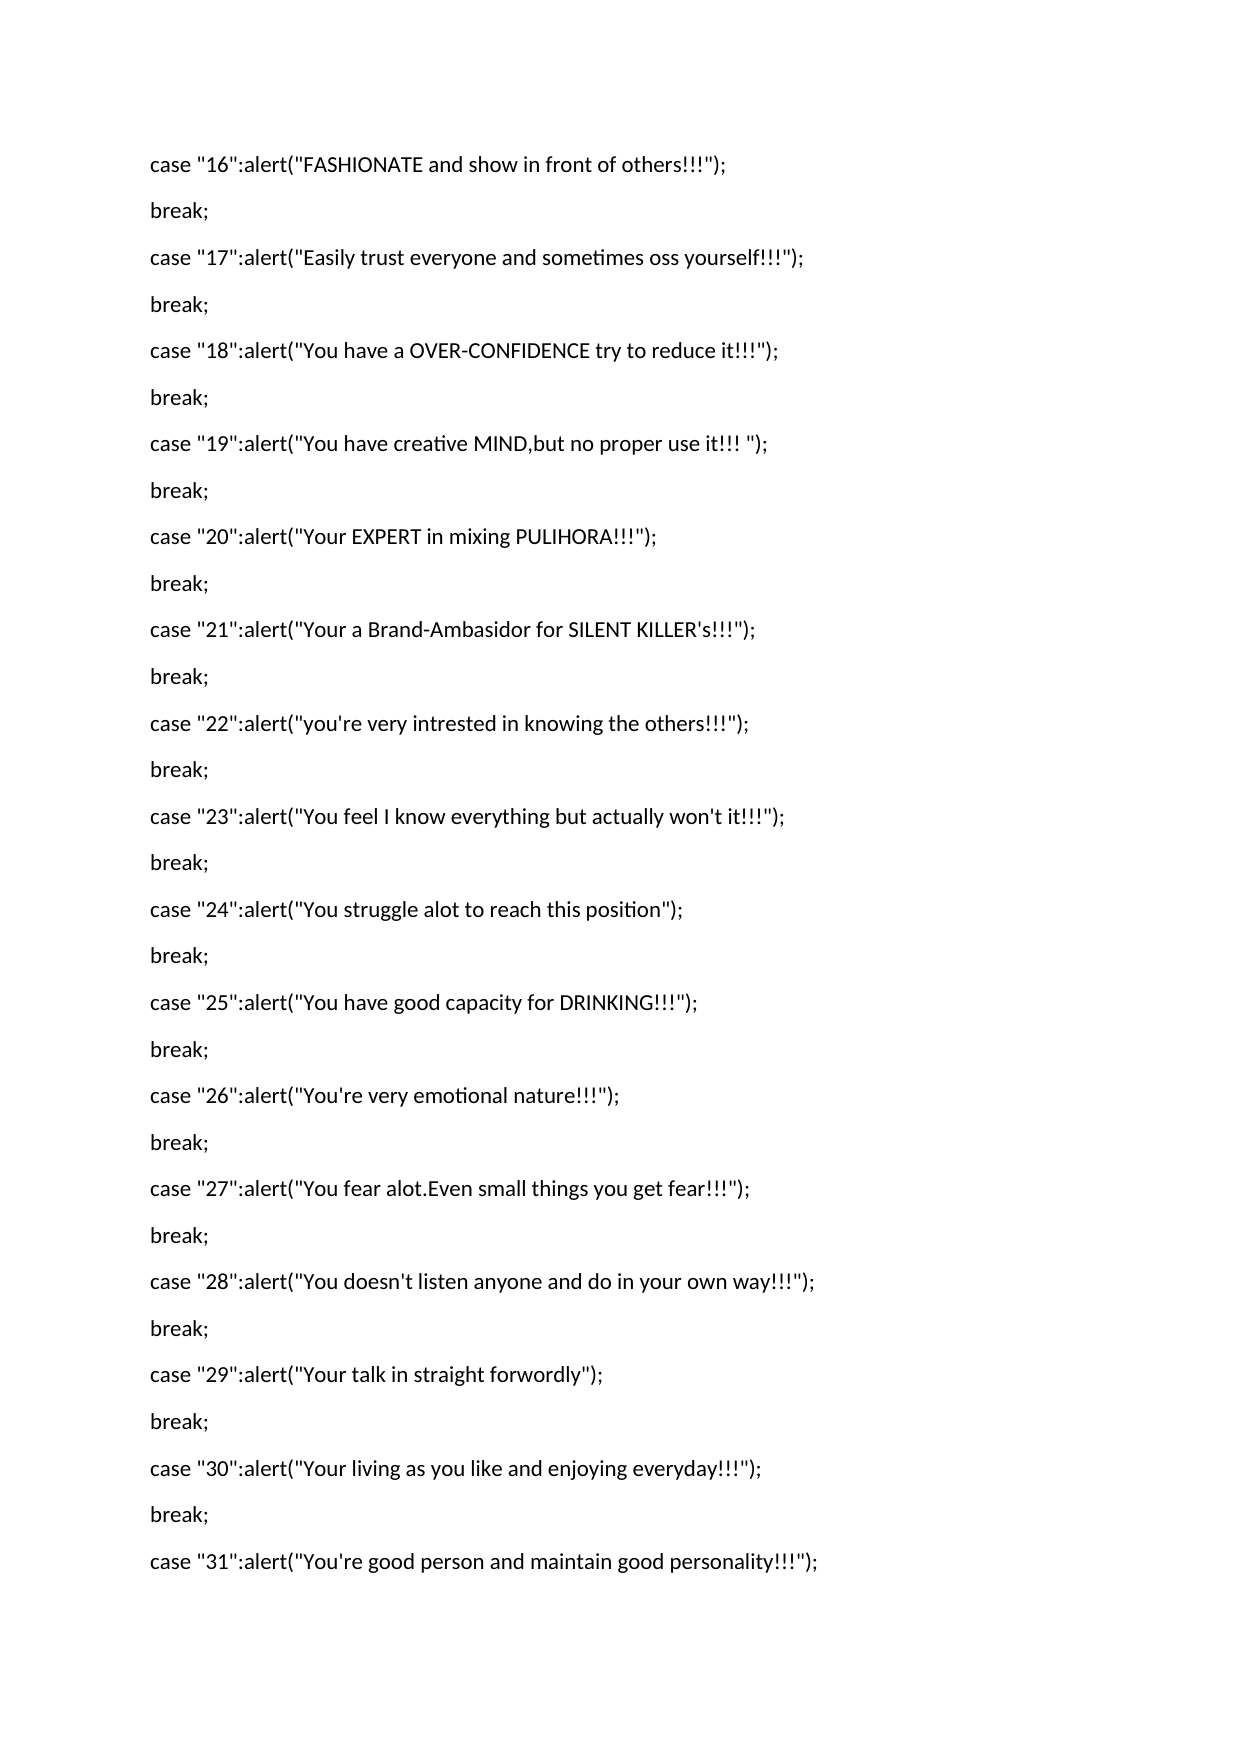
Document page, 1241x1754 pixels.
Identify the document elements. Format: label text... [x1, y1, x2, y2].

text case "28":alert("You doesn't listen anyone and do in your own way!!!"); [150, 1267, 1090, 1296]
text case "24":alert("You struggle alot to reach this position"); [150, 895, 1090, 923]
text case "23":alert("You feel I know everything but actually won't it!!!"); [150, 802, 1090, 830]
text break; [150, 569, 1090, 597]
text break; [150, 197, 1090, 224]
text break; [150, 755, 1090, 783]
text case "22":alert("you're very intrested in knowing the others!!!"); [150, 709, 1090, 737]
text break; [150, 383, 1090, 411]
text break; [150, 848, 1090, 876]
text case "17":alert("Easily trust everyone and sometimes oss yourself!!!"); [150, 243, 1090, 271]
text break; [150, 1035, 1090, 1063]
text break; [150, 476, 1090, 504]
text case "26":alert("You're very emotional nature!!!"); [150, 1081, 1090, 1109]
text break; [150, 1221, 1090, 1249]
text case "30":alert("Your living as you like and enjoying everyday!!!"); [150, 1454, 1090, 1482]
text case "31":alert("You're good person and maintain good personality!!!"); [150, 1547, 1090, 1575]
text case "29":alert("Your talk in straight forwordly"); [150, 1361, 1090, 1389]
text break; [150, 1128, 1090, 1156]
text case "20":alert("Your EXPERT in mixing PULIHORA!!!"); [150, 522, 1090, 551]
text break; [150, 1314, 1090, 1342]
text break; [150, 942, 1090, 969]
text case "16":alert("FASHIONATE and show in front of others!!!"); [150, 150, 1090, 178]
text break; [150, 1407, 1090, 1435]
text case "27":alert("You fear alot.Even small things you get fear!!!"); [150, 1174, 1090, 1202]
text case "21":alert("Your a Brand-Ambasidor for SILENT KILLER's!!!"); [150, 616, 1090, 644]
text break; [150, 662, 1090, 690]
text break; [150, 290, 1090, 318]
text case "18":alert("You have a OVER-CONFIDENCE try to reduce it!!!"); [150, 336, 1090, 364]
text case "25":alert("You have good capacity for DRINKING!!!"); [150, 988, 1090, 1016]
text case "19":alert("You have creative MIND,but no proper use it!!! "); [150, 429, 1090, 457]
text break; [150, 1500, 1090, 1528]
